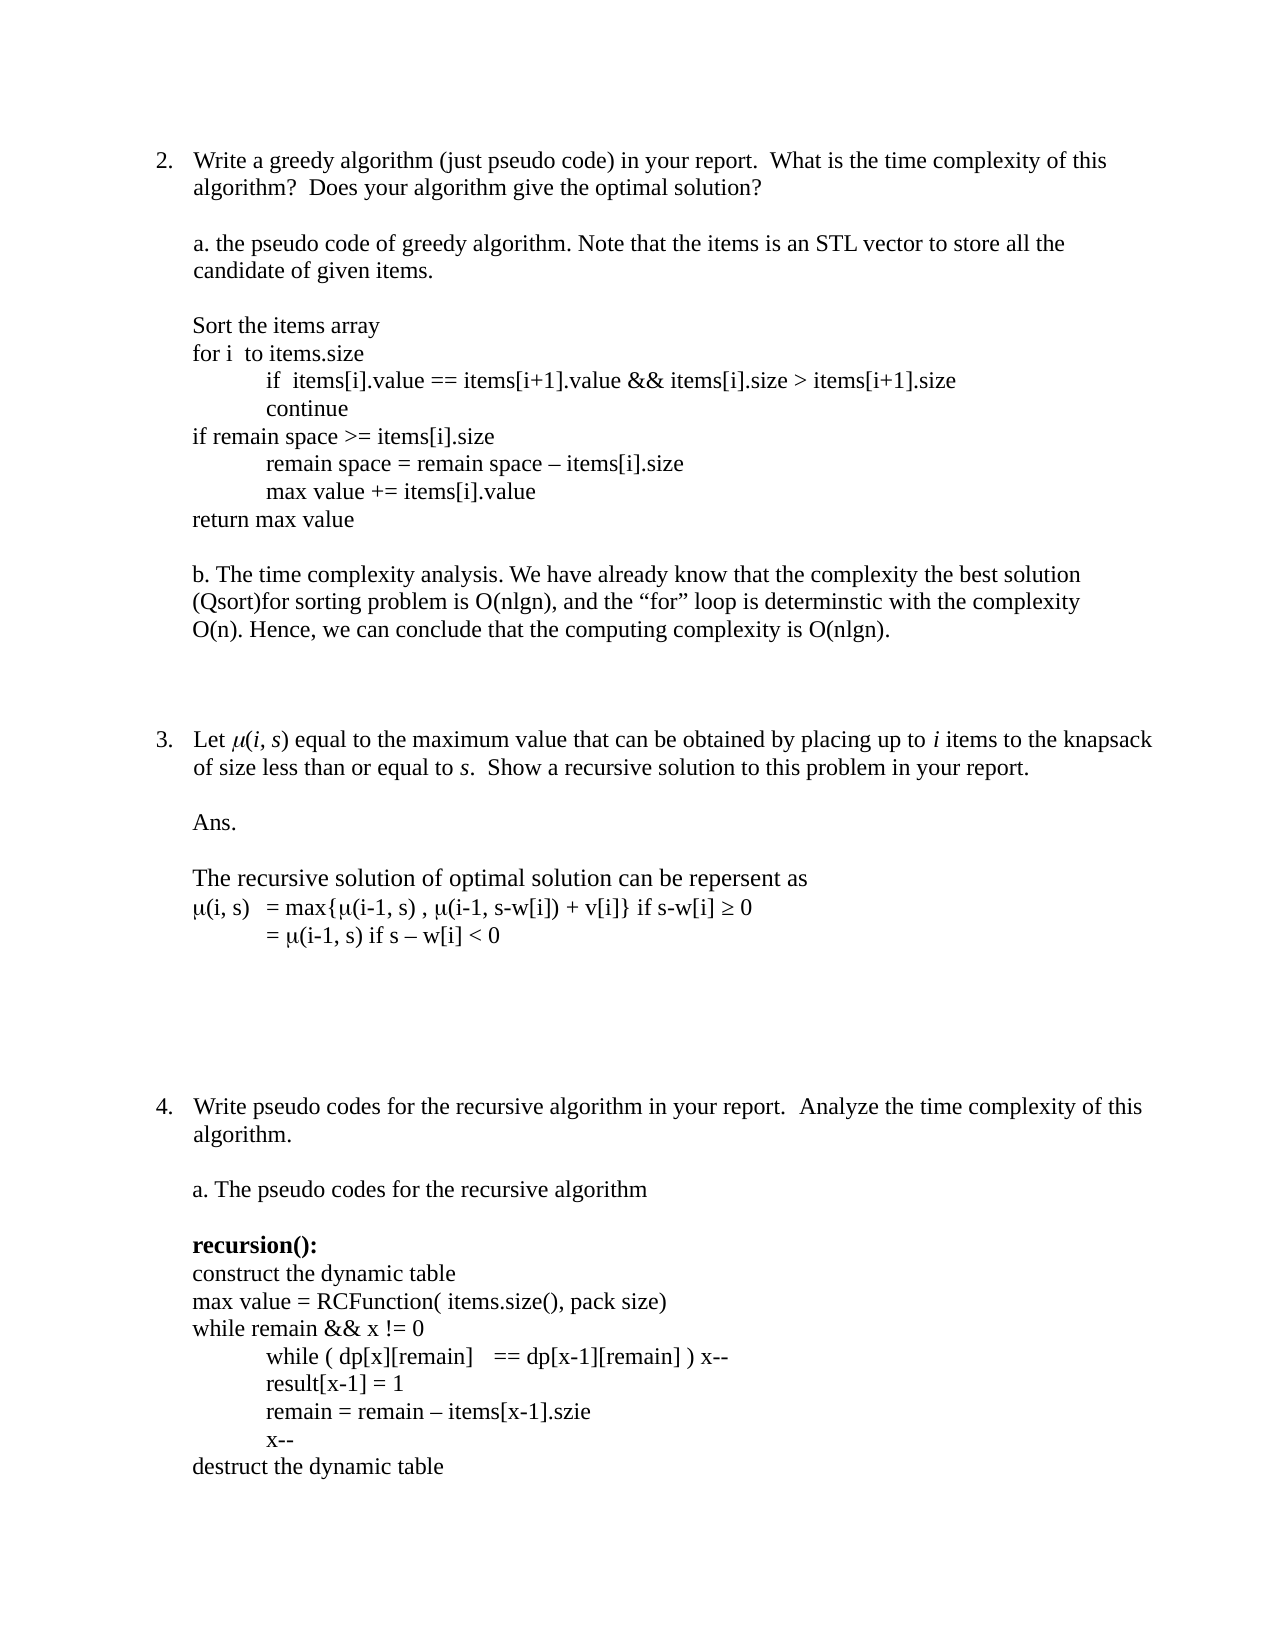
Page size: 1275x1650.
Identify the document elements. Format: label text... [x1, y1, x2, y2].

list a. the pseudo code of greedy algorithm. Note that the items is an STL vector to store all the candidate of given items. [156, 228, 1157, 284]
text result[x-1] = 1 [118, 1369, 1157, 1397]
text Ans. [118, 808, 1157, 836]
text (i, s) = max{(i-1, s) , (i-1, s-w[i]) + v[i]} if s-w[i] ≥ 0 [118, 892, 1157, 921]
text if items[i].value == items[i+1].value && items[i].size > items[i+1].size [118, 367, 1157, 394]
text if remain space >= items[i].size [118, 422, 1157, 449]
text x-- [118, 1425, 1157, 1452]
text = (i-1, s) if s – w[i] < 0 [118, 921, 1157, 948]
list Write a greedy algorithm (just pseudo code) in your report. What is the time complexity of this algorithm? Does your algorithm give the optimal solution? [156, 146, 1157, 201]
text remain space = remain space – items[i].size [118, 449, 1157, 477]
text Sort the items array [118, 311, 1157, 339]
text construct the dynamic table [118, 1259, 1157, 1287]
text return max value [118, 504, 1157, 532]
text b. The time complexity analysis. We have already know that the complexity the best solution (Qsort)for sorting problem is O(nlgn), and the “for” loop is determinstic with the complexity O(n). Hence, we can conclude that the computing complexity is O(nlgn). [118, 560, 1157, 643]
text while ( dp[x][remain] == dp[x-1][remain] ) x-- [118, 1342, 1157, 1369]
text a. The pseudo codes for the recursive algorithm [118, 1175, 1157, 1203]
text destruct the dynamic table [118, 1452, 1157, 1480]
text for i to items.size [118, 339, 1157, 367]
text recursion(): [118, 1230, 1157, 1259]
text continue [118, 394, 1157, 422]
list Write pseudo codes for the recursive algorithm in your report. Analyze the time complexity of this algorithm. [156, 1092, 1157, 1147]
text while remain && x != 0 [118, 1314, 1157, 1342]
text max value = RCFunction( items.size(), pack size) [118, 1287, 1157, 1314]
list Let (i, s) equal to the maximum value that can be obtained by placing up to i items to the knapsack of size less than or equal to s. Show a recursive solution to this problem in your report. [156, 725, 1157, 781]
text remain = remain – items[x-1].szie [118, 1397, 1157, 1425]
text The recursive solution of optimal solution can be repersent as [118, 863, 1157, 892]
text max value += items[i].value [118, 477, 1157, 504]
